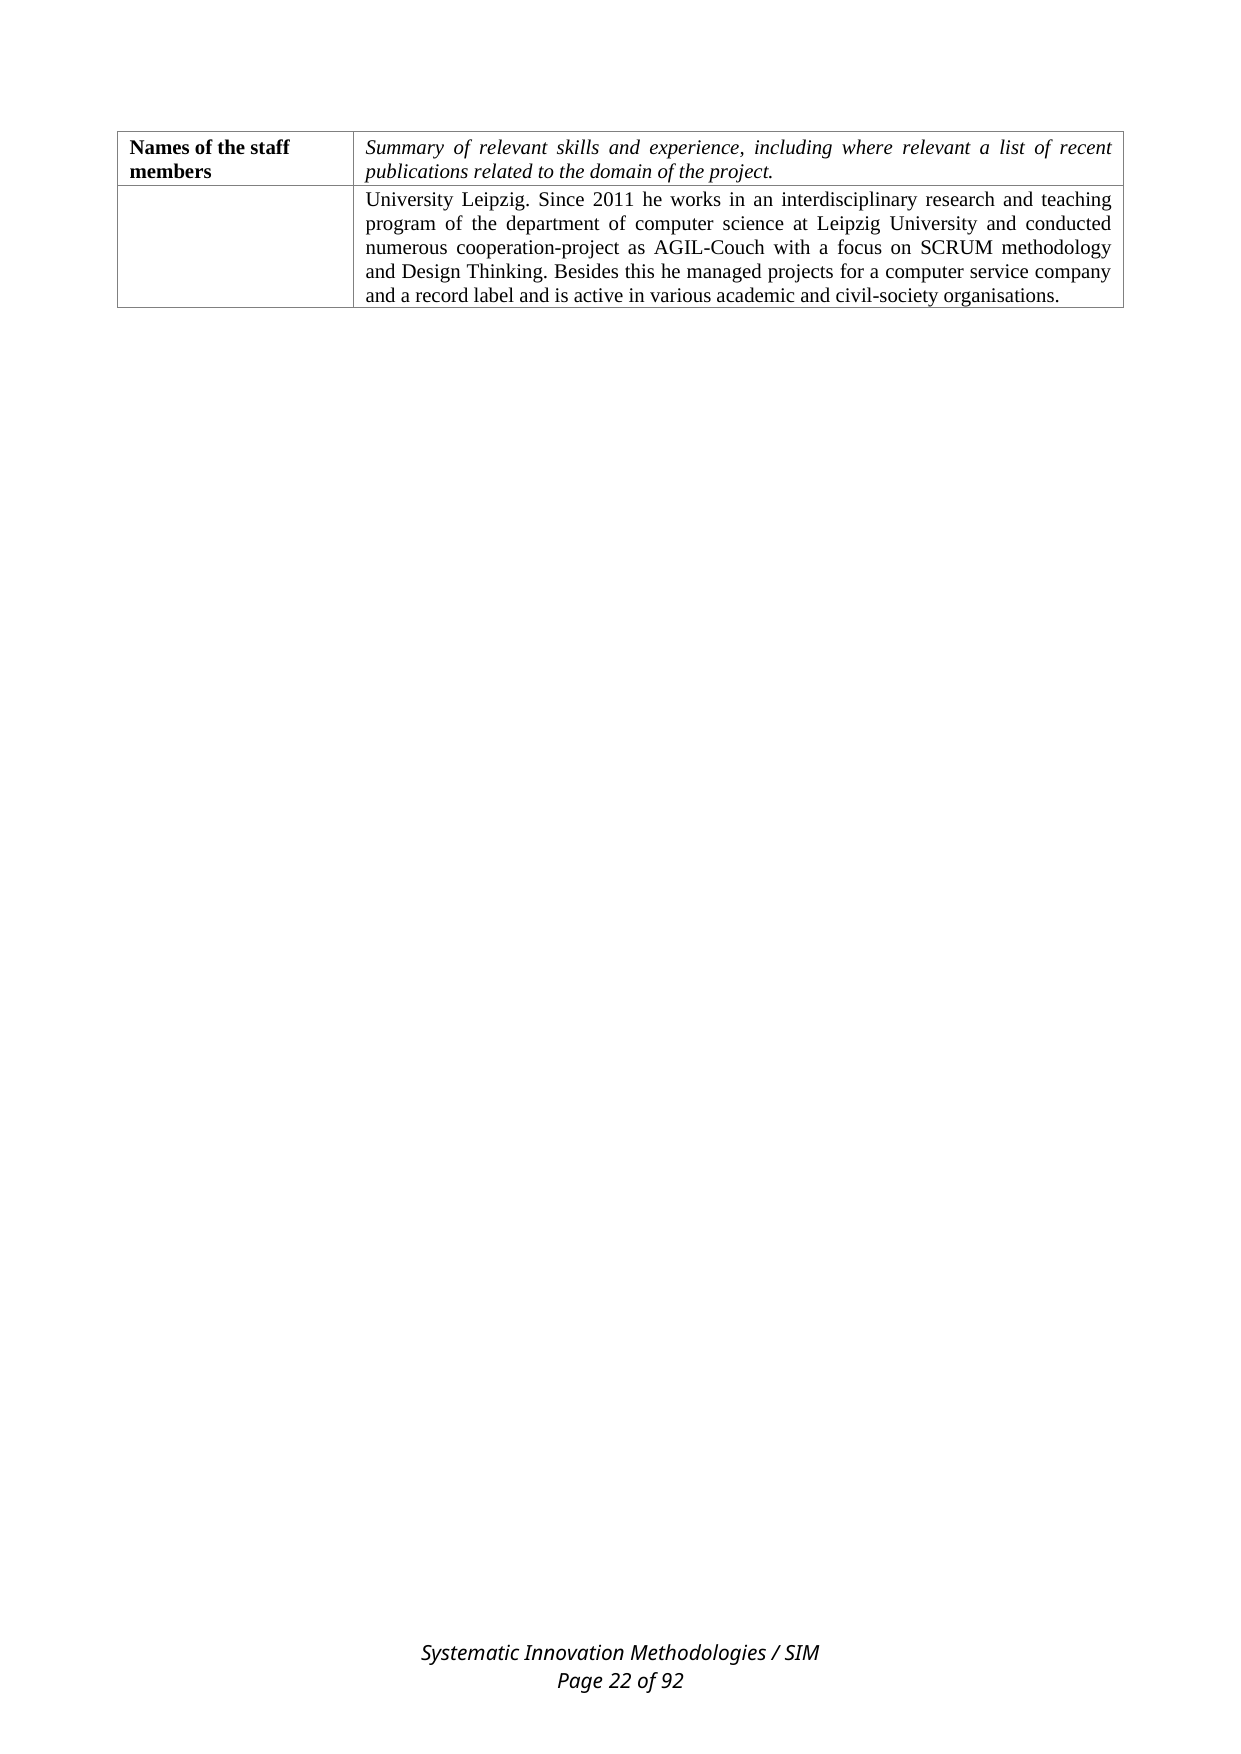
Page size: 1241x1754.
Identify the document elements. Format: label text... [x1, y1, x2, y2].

table_cell University Leipzig. Since 2011 he works in an interdisciplinary research and teaching program of the department of computer science at Leipzig University and conducted numerous cooperation-project as AGIL-Couch with a focus on SCRUM methodology and Design Thinking. Besides this he managed projects for a computer service company and a record label and is active in various academic and civil-society organisations. [354, 186, 1123, 307]
table_cell [118, 186, 353, 307]
table_header Names of the staff members [118, 132, 353, 185]
table_header Summary of relevant skills and experience, including where relevant a list of recent publications related to the domain of the project. [354, 132, 1123, 185]
